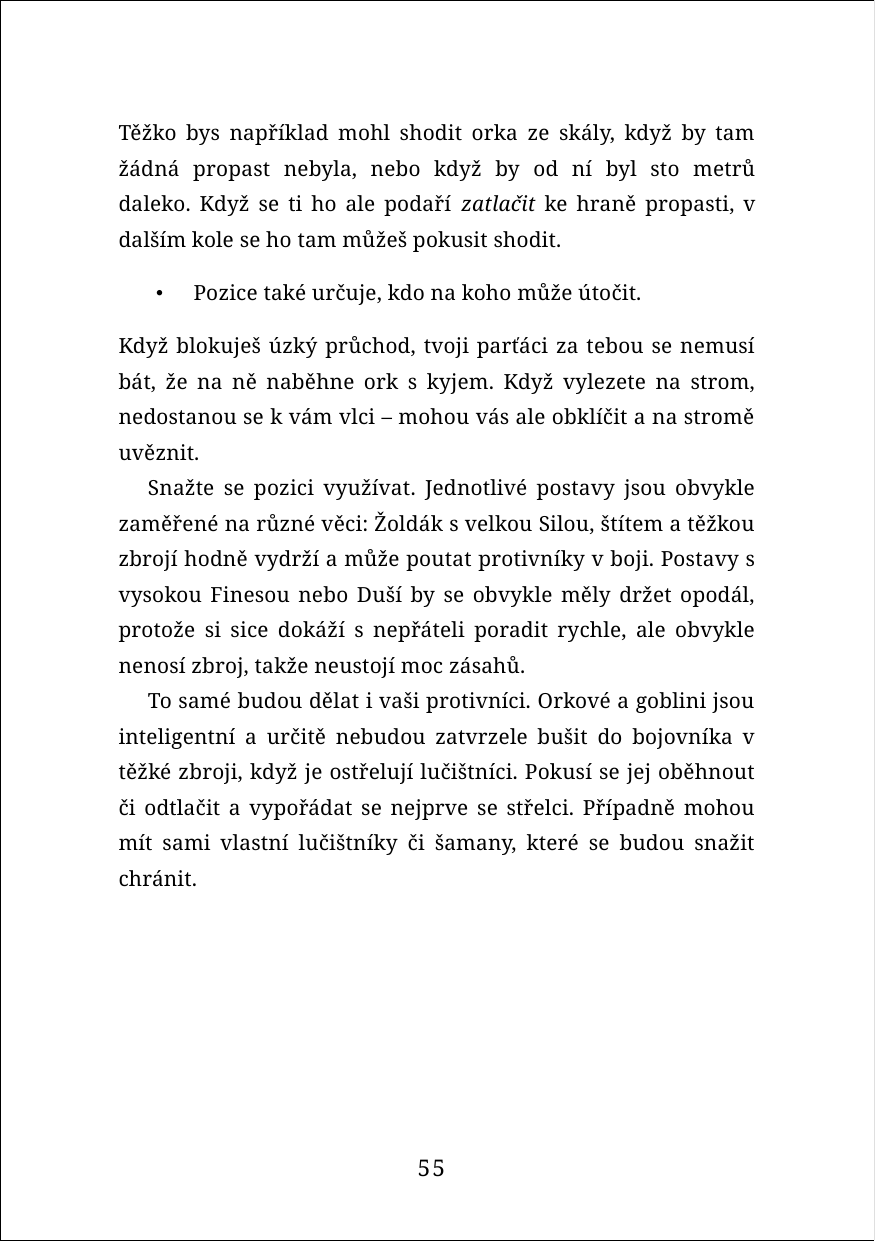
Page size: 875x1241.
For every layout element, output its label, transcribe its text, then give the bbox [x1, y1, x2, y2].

list Pozice také určuje, kdo na koho může útočit. [156, 278, 756, 306]
text Když blokuješ úzký průchod, tvoji parťáci za tebou se nemusí bát, že na ně naběhne ork s kyjem. Když vylezete na strom, nedostanou se k vám vlci – mohou vás ale obklíčit a na stromě uvěznit. Snažte se pozici využívat. Jednotlivé postavy jsou obvykle zaměřené na různé věci: Žoldák s velkou Silou, štítem a těžkou zbrojí hodně vydrží a může poutat protivníky v boji. Postavy s vysokou Finesou nebo Duší by se obvykle měly držet opodál, protože si sice dokáží s nepřáteli poradit rychle, ale obvykle nenosí zbroj, takže neustojí moc zásahů. To samé budou dělat i vaši protivníci. Orkové a goblini jsou inteligentní a určitě nebudou zatvrzele bušit do bojovníka v těžké zbroji, když je ostřelují lučištníci. Pokusí se jej oběhnout či odtlačit a vypořádat se nejprve se střelci. Případně mohou mít sami vlastní lučištníky či šamany, které se budou snažit chránit. [118, 331, 756, 892]
text Těžko bys například mohl shodit orka ze skály, když by tam žádná propast nebyla, nebo když by od ní byl sto metrů daleko. Když se ti ho ale podaří zatlačit ke hraně propasti, v dalším kole se ho tam můžeš pokusit shodit. [118, 118, 756, 253]
